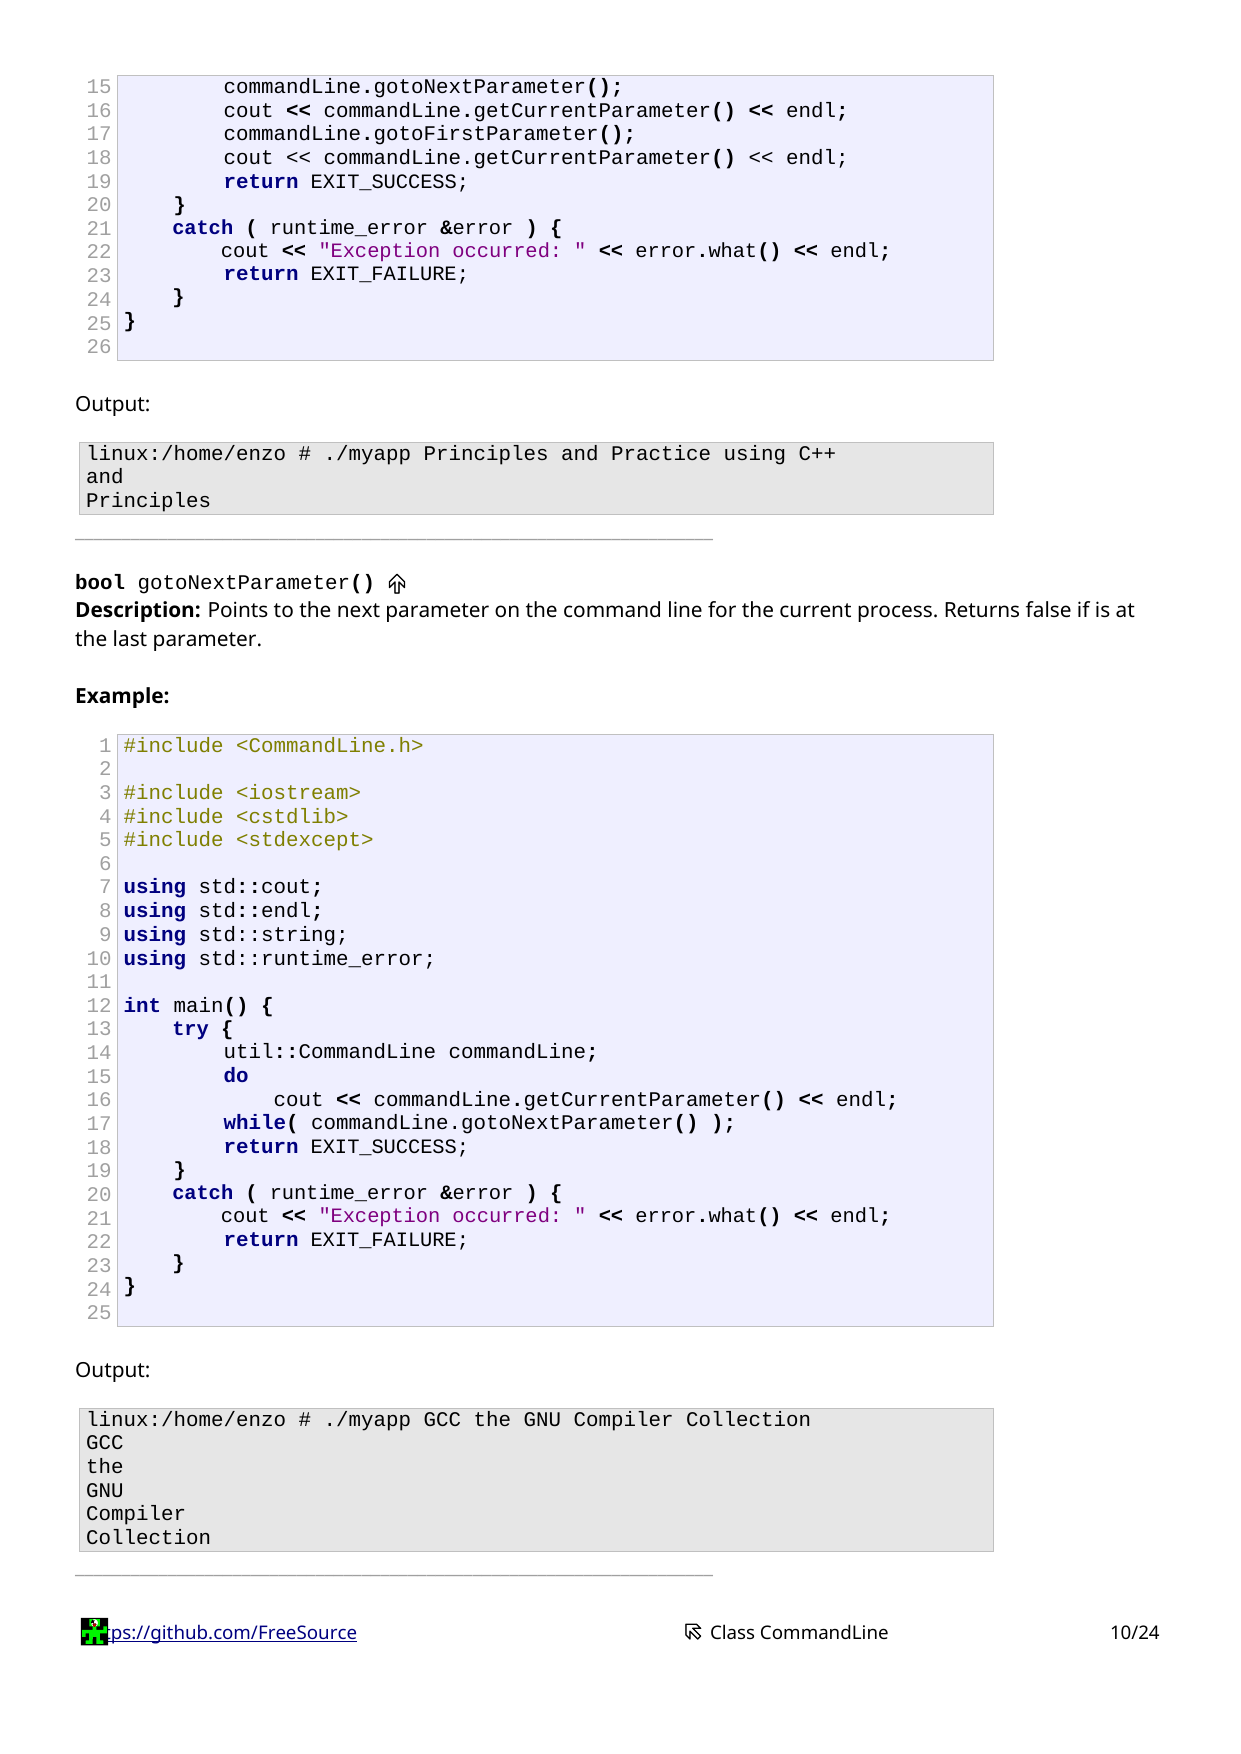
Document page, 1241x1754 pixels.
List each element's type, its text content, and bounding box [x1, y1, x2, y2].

text _____________________________________________________________________ [75, 515, 1165, 543]
text bool gotoNextParameter()  [75, 572, 1165, 596]
text _____________________________________________________________________ [75, 1552, 1165, 1580]
table_header 15 16 17 18 19 20 21 22 23 24 25 26 [80, 75, 117, 360]
table_header linux:/home/enzo # ./myapp GCC the GNU Compiler Collection GCC the GNU Compiler Collection [80, 1409, 993, 1551]
table_header #include <CommandLine.h> #include <iostream> #include <cstdlib> #include <stdexcept> using std::cout; using std::endl; using std::string; using std::runtime_error; int main() { try { util::CommandLine commandLine; do cout << commandLine.getCurrentParameter() << endl; while( commandLine.gotoNextParameter() ); return EXIT_SUCCESS; } catch ( runtime_error &error ) { cout << "Exception occurred: " << error.what() << endl; return EXIT_FAILURE; } } [118, 735, 993, 1326]
table_header commandLine.gotoNextParameter(); cout << commandLine.getCurrentParameter() << endl; commandLine.gotoFirstParameter(); cout << commandLine.getCurrentParameter() << endl; return EXIT_SUCCESS; } catch ( runtime_error &error ) { cout << "Exception occurred: " << error.what() << endl; return EXIT_FAILURE; } } [118, 76, 993, 360]
text Output: [75, 1356, 1165, 1384]
text Example: [75, 681, 1165, 734]
table_header 1 2 3 4 5 6 7 8 9 10 11 12 13 14 15 16 17 18 19 20 21 22 23 24 25 [80, 734, 117, 1326]
text Output: [75, 389, 1165, 418]
text Description: Points to the next parameter on the command line for the current process. Returns false if is at the last parameter. [75, 596, 1165, 652]
table_header linux:/home/enzo # ./myapp Principles and Practice using C++ and Principles [80, 443, 993, 514]
